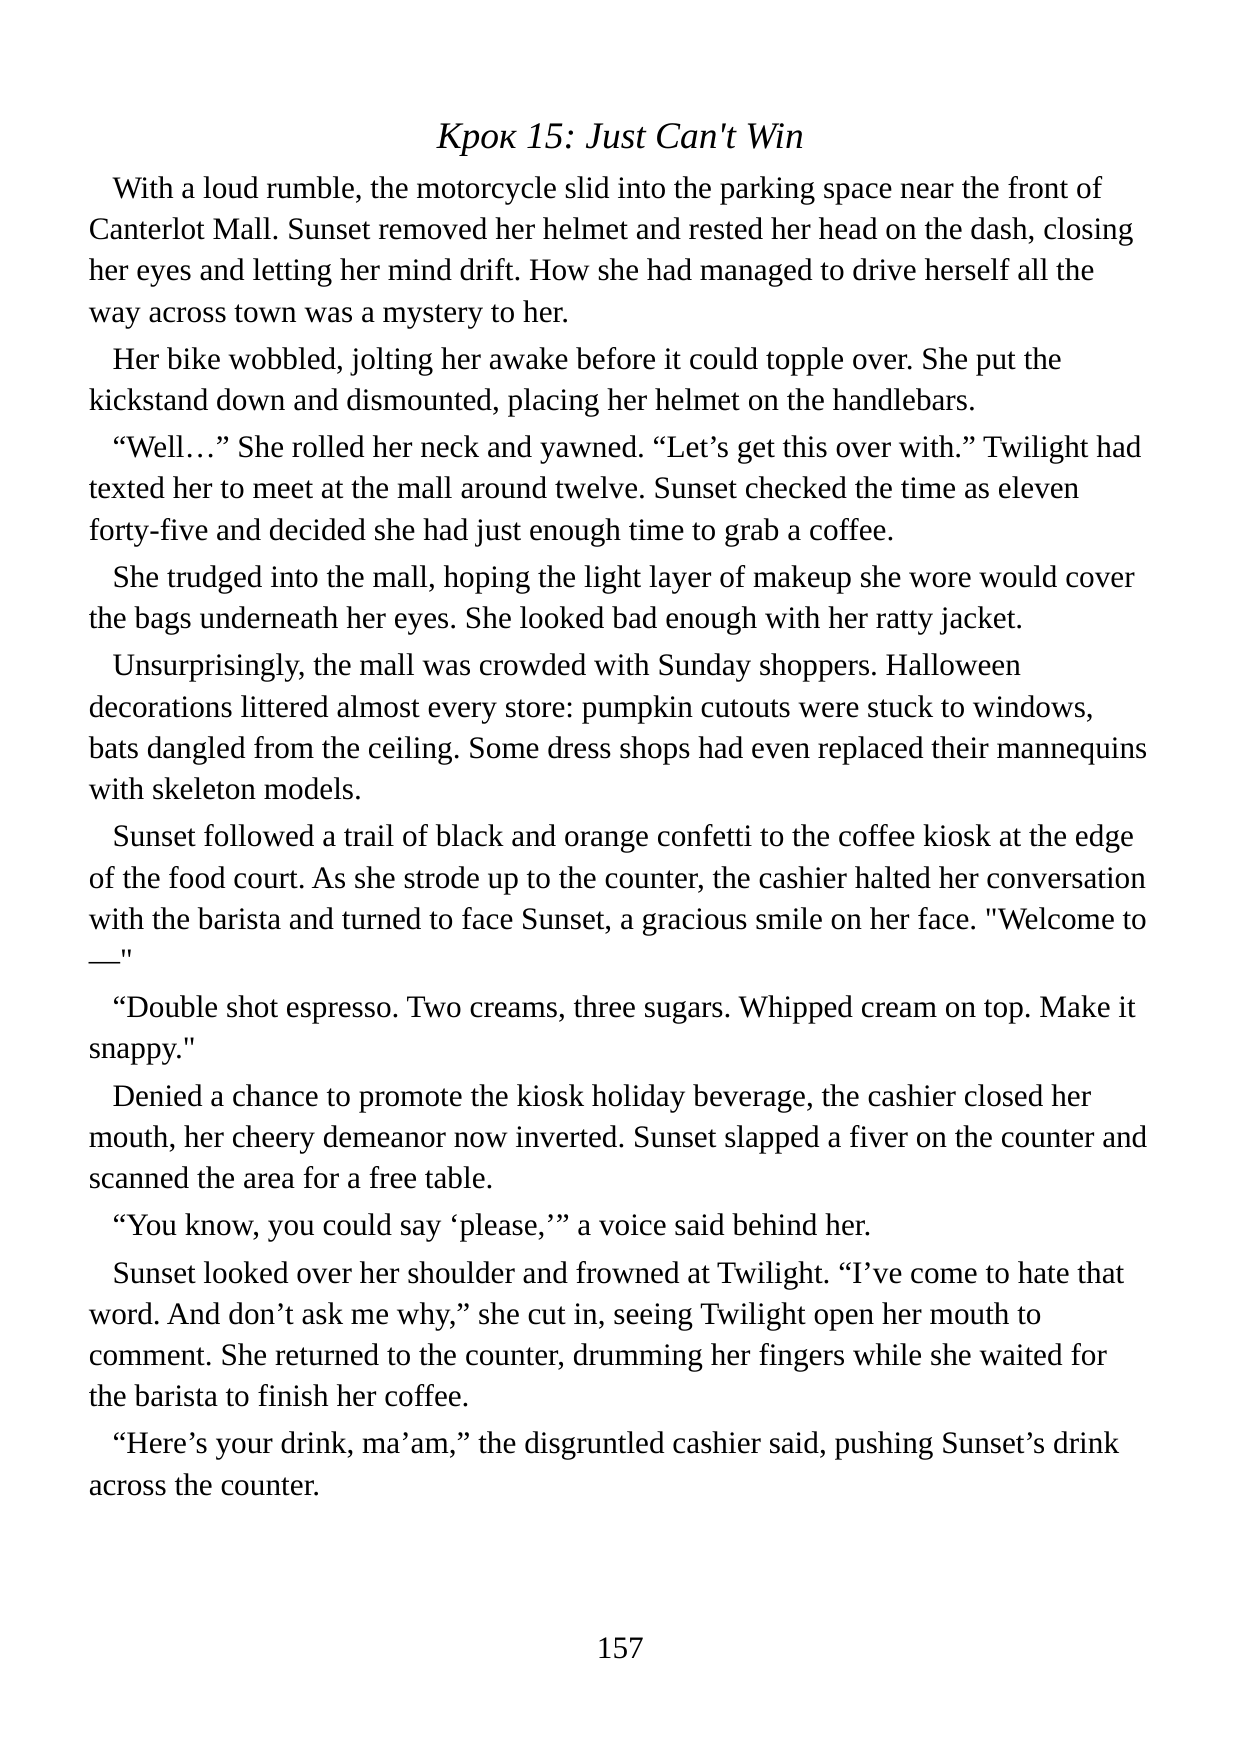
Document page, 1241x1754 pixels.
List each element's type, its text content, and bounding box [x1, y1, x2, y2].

text “Double shot espresso. Two creams, three sugars. Whipped cream on top. Make it snappy." [88, 988, 1152, 1066]
text “Well…” She rolled her neck and yawned. “Let’s get this over with.” Twilight had texted her to meet at the mall around twelve. Sunset checked the time as eleven forty-five and decided she had just enough time to grab a coffee. [88, 428, 1152, 547]
text Denied a chance to promote the kiosk holiday beverage, the cashier closed her mouth, her cheery demeanor now inverted. Sunset slapped a fiver on the counter and scanned the area for a free table. [88, 1077, 1152, 1195]
text With a loud rumble, the motorcycle slid into the parking space near the front of Canterlot Mall. Sunset removed her helmet and rested her head on the dash, closing her eyes and letting her mind drift. How she had managed to drive herself all the way across town was a mystery to her. [88, 169, 1152, 329]
text Sunset looked over her shoulder and frowned at Twilight. “I’ve come to hate that word. And don’t ask me why,” she cut in, seeing Twilight open her mouth to comment. She returned to the counter, drumming her fingers while she waited for the barista to finish her coffee. [88, 1254, 1152, 1413]
text Sunset followed a trail of black and orange confetti to the coffee kiosk at the edge of the food court. As she strode up to the counter, the cashier halted her conversation with the barista and turned to face Sunset, a gracious smile on her face. "Welcome to—" [88, 818, 1152, 977]
text Her bike wobbled, jolting her awake before it could topple over. She put the kickstand down and dismounted, placing her helmet on the handlebars. [88, 340, 1152, 417]
text “You know, you could say ‘please,’” a voice said behind her. [88, 1207, 1152, 1243]
text She trudged into the mall, hoping the light layer of makeup she wore would cover the bags underneath her eyes. She looked bad enough with her ratty jacket. [88, 558, 1152, 635]
subtitle Крок 15: Just Can't Win [88, 113, 1152, 157]
text “Here’s your drink, ma’am,” the disgruntled cashier said, pushing Sunset’s drink across the counter. [88, 1425, 1152, 1502]
text Unsurprisingly, the mall was crowded with Sunday shoppers. Halloween decorations littered almost every store: pumpkin cutouts were stuck to windows, bats dangled from the ceiling. Some dress shops had even replaced their mannequins with skeleton models. [88, 647, 1152, 806]
